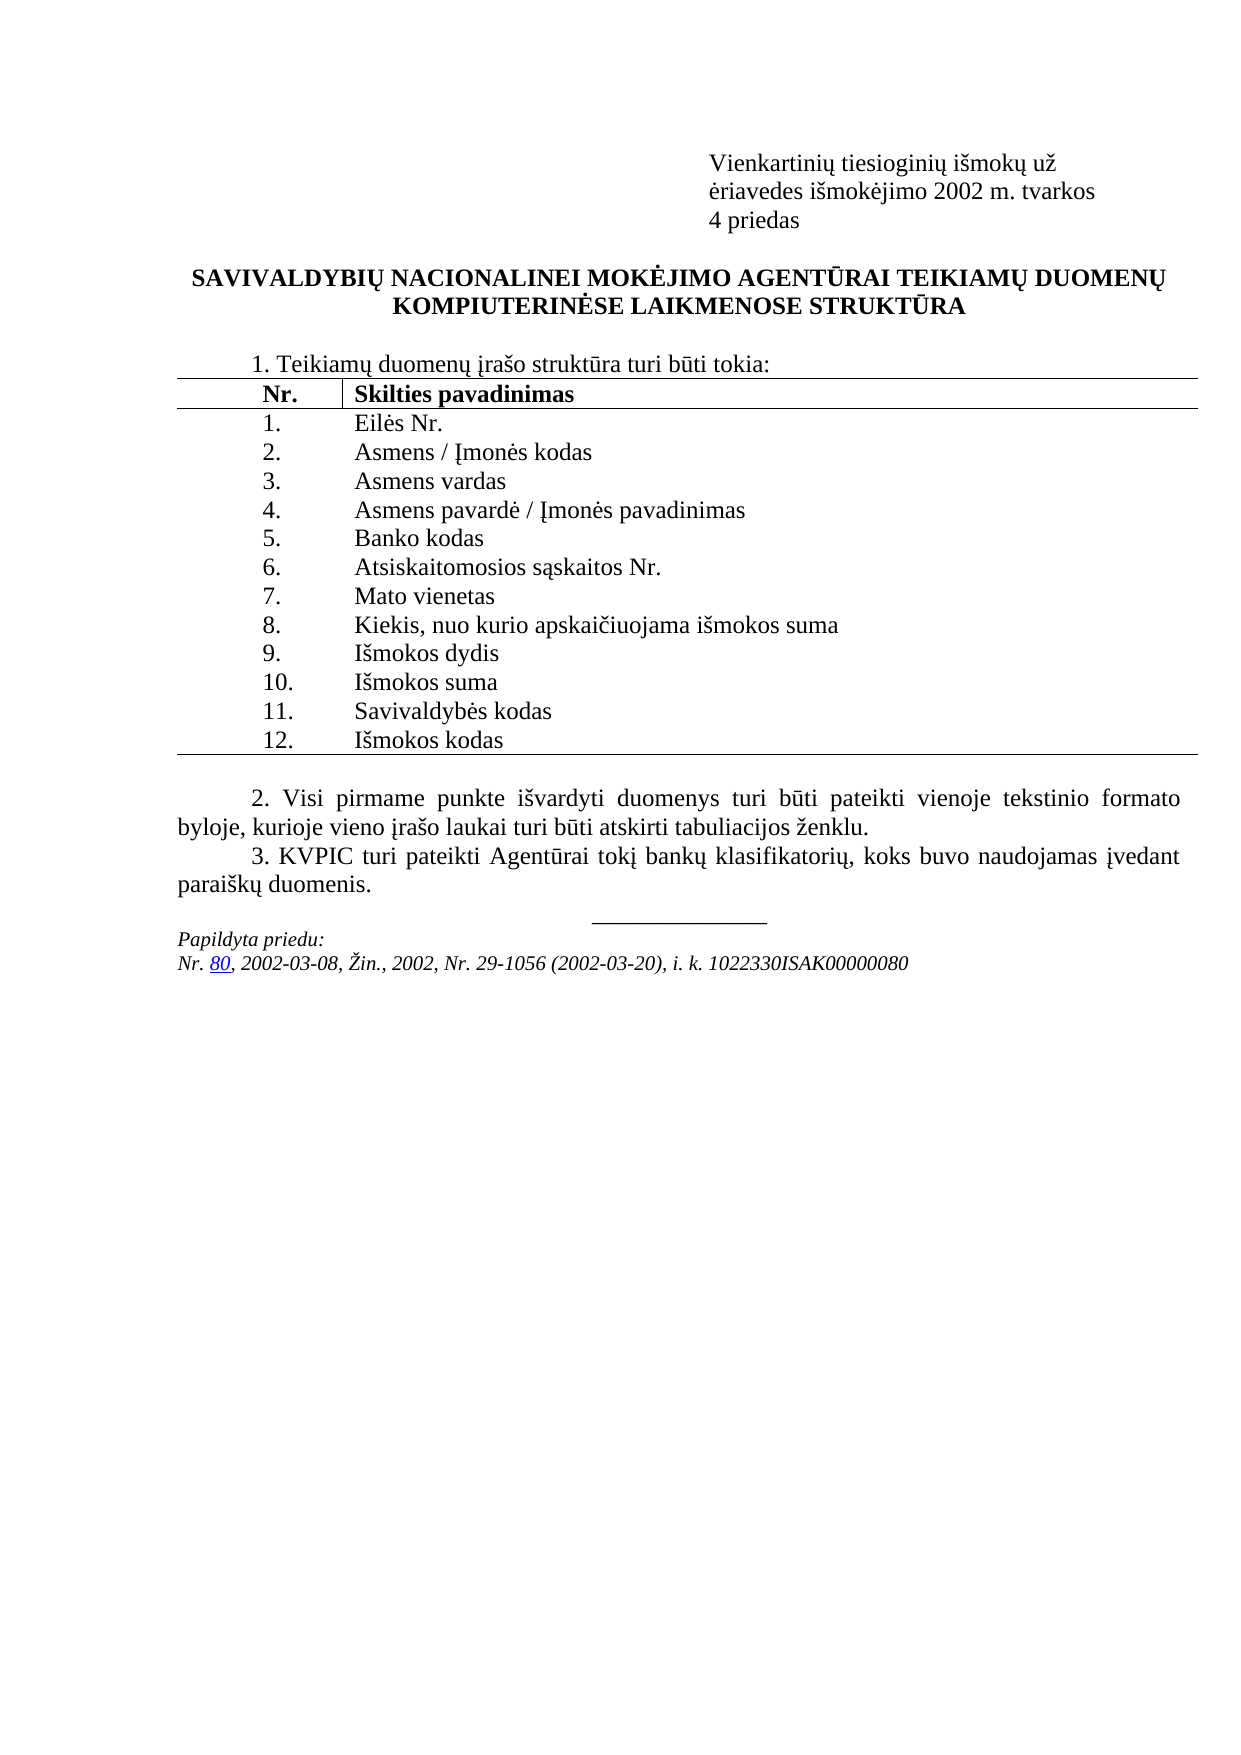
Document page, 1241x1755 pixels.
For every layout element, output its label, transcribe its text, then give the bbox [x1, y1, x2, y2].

text 3. KVPIC turi pateikti Agentūrai tokį bankų klasifikatorių, koks buvo naudojamas įvedant paraiškų duomenis. [177, 841, 1181, 898]
text SAVIVALDYBIŲ NACIONALINEI MOKĖJIMO AGENTŪRAI TEIKIAMŲ DUOMENŲ KOMPIUTERINĖSE LAIKMENOSE STRUKTŪRA [177, 263, 1181, 320]
table_cell Atsiskaitomosios sąskaitos Nr. [343, 552, 1198, 581]
table_cell 9. [177, 639, 343, 667]
table_cell Asmens pavardė / Įmonės pavadinimas [343, 495, 1198, 523]
table_header Skilties pavadinimas [343, 379, 1198, 407]
table_cell 8. [177, 610, 343, 638]
table_cell Išmokos dydis [343, 639, 1198, 667]
table_cell Išmokos kodas [343, 725, 1198, 753]
table_cell Asmens / Įmonės kodas [343, 437, 1198, 466]
table_cell Asmens vardas [343, 466, 1198, 495]
table_cell 11. [177, 696, 343, 725]
table_cell 7. [177, 581, 343, 610]
text 4 priedas [177, 205, 1181, 234]
text ______________ [177, 898, 1181, 927]
table_cell Mato vienetas [343, 581, 1198, 610]
table_cell 2. [177, 437, 343, 466]
text Nr. 80, 2002-03-08, Žin., 2002, Nr. 29-1056 (2002-03-20), i. k. 1022330ISAK00000080 [177, 951, 1181, 975]
table_cell Eilės Nr. [343, 409, 1198, 437]
table_cell 12. [177, 725, 343, 753]
table_cell 4. [177, 495, 343, 523]
table_cell 10. [177, 667, 343, 696]
text ėriavedes išmokėjimo 2002 m. tvarkos [177, 176, 1181, 205]
text Papildyta priedu: [177, 927, 1181, 951]
table_cell 3. [177, 466, 343, 495]
table_cell Savivaldybės kodas [343, 696, 1198, 725]
table_header Nr. [177, 379, 342, 407]
text 1. Teikiamų duomenų įrašo struktūra turi būti tokia: [177, 349, 1181, 378]
table_cell Banko kodas [343, 524, 1198, 552]
text Vienkartinių tiesioginių išmokų už [177, 148, 1181, 176]
table_cell Išmokos suma [343, 667, 1198, 696]
table_cell Kiekis, nuo kurio apskaičiuojama išmokos suma [343, 610, 1198, 638]
table_cell 6. [177, 552, 343, 581]
text 2. Visi pirmame punkte išvardyti duomenys turi būti pateikti vienoje tekstinio formato byloje, kurioje vieno įrašo laukai turi būti atskirti tabuliacijos ženklu. [177, 783, 1181, 841]
table_cell 1. [177, 409, 343, 437]
table_cell 5. [177, 524, 343, 552]
